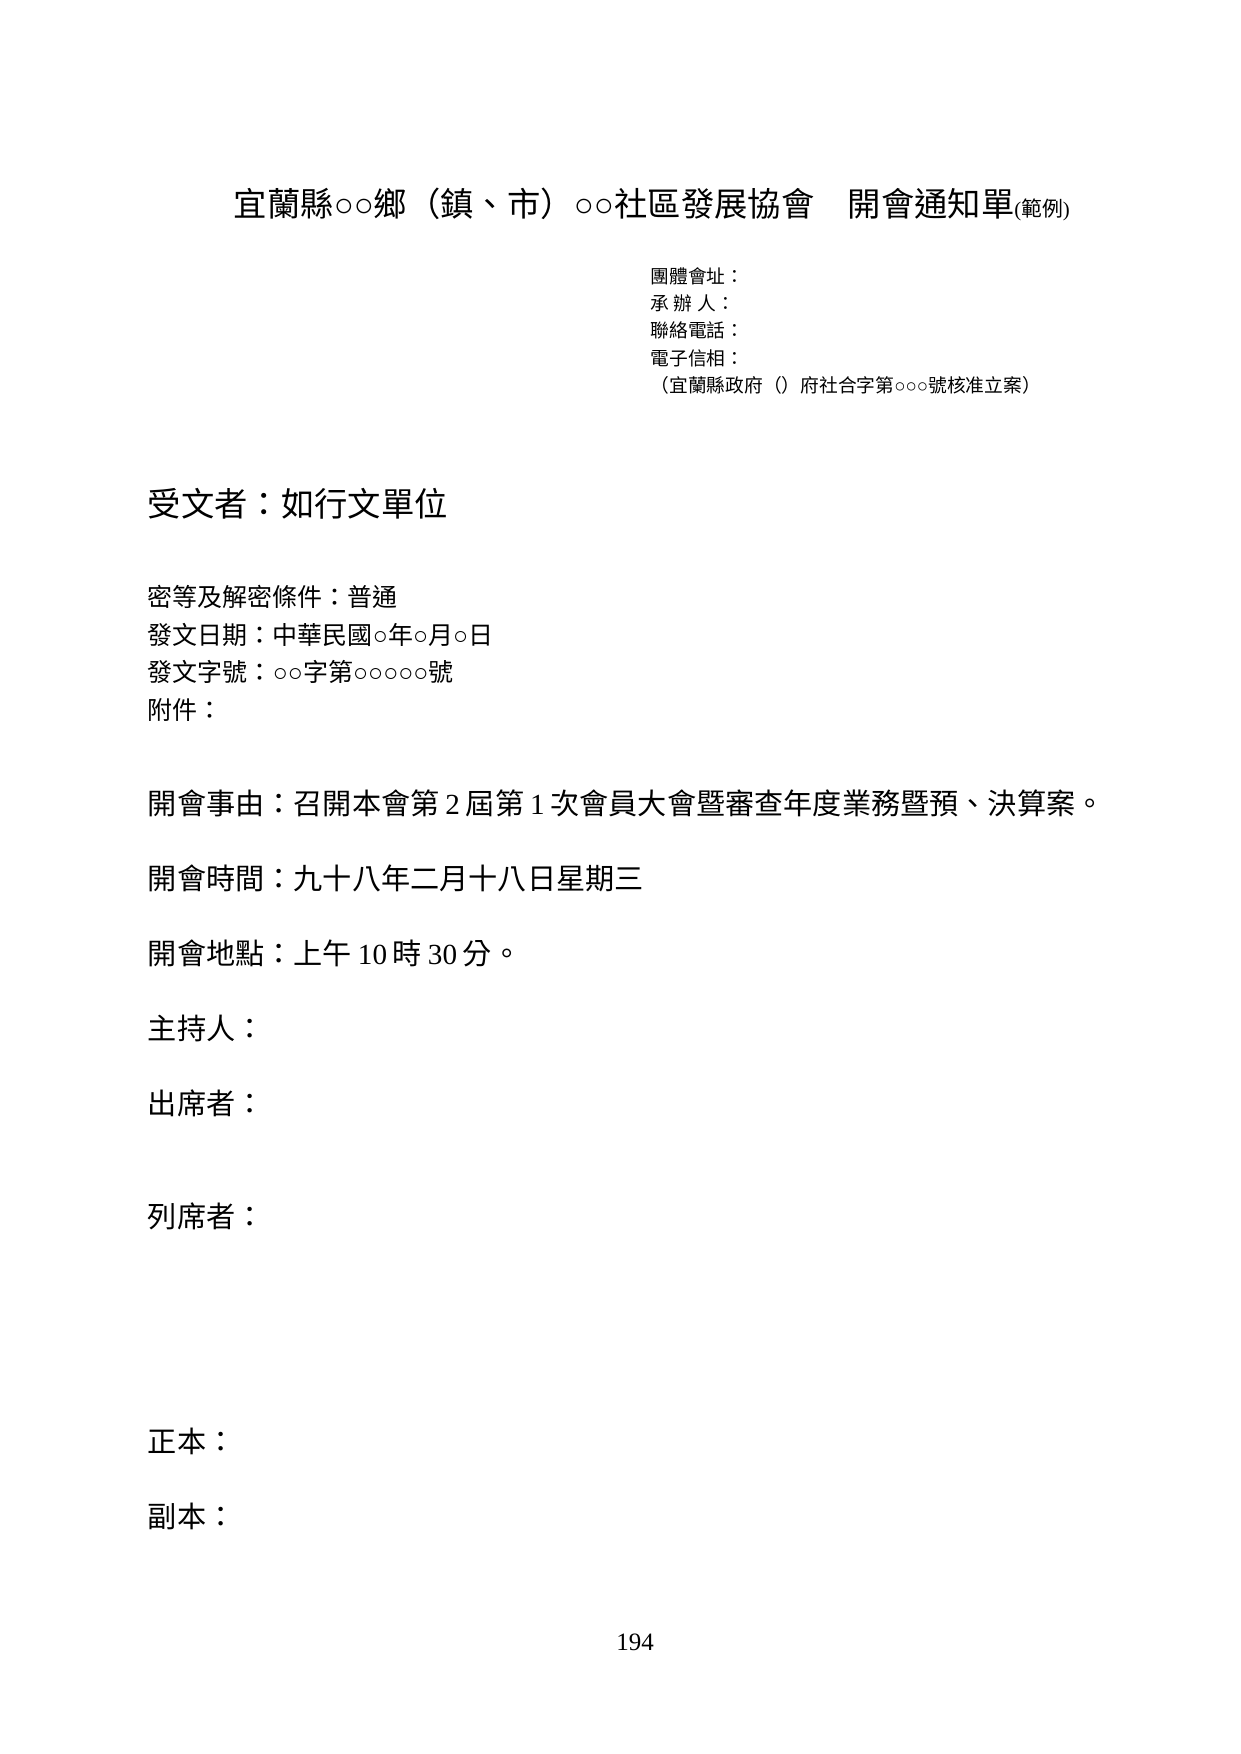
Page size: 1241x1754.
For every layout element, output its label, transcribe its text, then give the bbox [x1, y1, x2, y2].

text 電子信相： [650, 343, 1126, 370]
text 開會時間：九十八年二月十八日星期三 [148, 839, 1122, 914]
text 團體會址： [650, 262, 1126, 289]
text 附件： [148, 689, 1122, 727]
text 聯絡電話： [650, 316, 1126, 343]
text 出席者： [148, 1064, 1122, 1139]
text 列席者： [148, 1177, 1122, 1252]
text 發文字號：○○字第○○○○○號 [148, 652, 1122, 689]
text 開會事由：召開本會第2屆第1次會員大會暨審查年度業務暨預、決算案。 [148, 764, 1122, 839]
text 開會地點：上午10時30分。 [148, 914, 1122, 989]
text 發文日期：中華民國○年○月○日 [148, 614, 1122, 652]
text 密等及解密條件：普通 [148, 577, 1122, 614]
text 受文者：如行文單位 [148, 464, 1122, 539]
text 承 辦 人： [650, 289, 1126, 316]
text 主持人： [148, 989, 1122, 1064]
text （宜蘭縣政府（）府社合字第○○○號核准立案） [650, 370, 1126, 398]
text 副本： [148, 1477, 1122, 1552]
text 宜蘭縣○○鄉（鎮、市）○○社區發展協會 開會通知單(範例) [148, 164, 1122, 239]
text 正本： [148, 1402, 1122, 1477]
